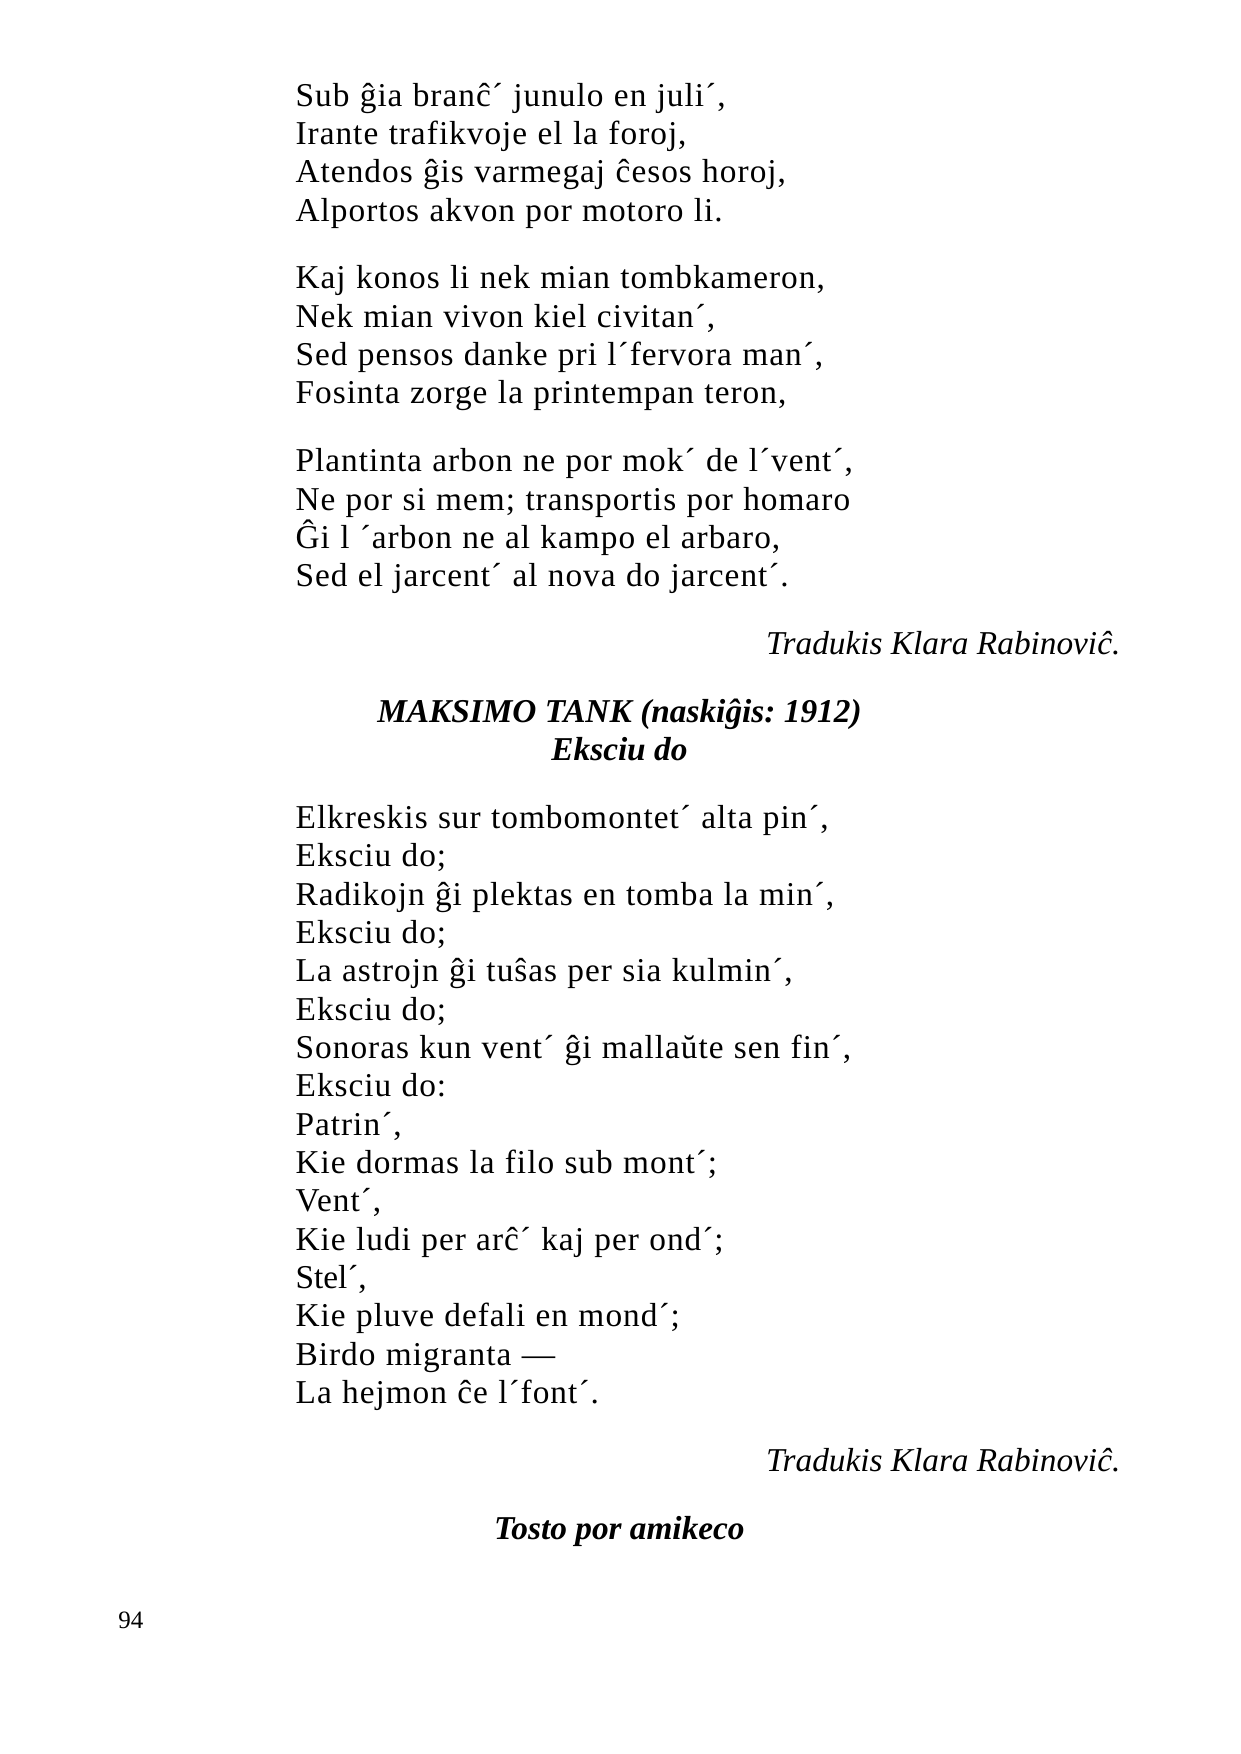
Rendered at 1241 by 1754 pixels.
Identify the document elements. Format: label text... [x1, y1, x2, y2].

text La hejmon ĉe l´font´. [118, 1372, 1123, 1411]
text Fosinta zorge la printempan teron, [118, 373, 1123, 411]
text Eksciu do [118, 729, 1123, 768]
text Sed el jarcent´ al nova do jarcent´. [118, 556, 1123, 594]
text Eksciu do; [118, 836, 1123, 874]
text Eksciu do; [118, 989, 1123, 1027]
text Birdo migranta — [118, 1334, 1123, 1372]
text Plantinta arbon ne por mok´ de l´vent´, [118, 441, 1123, 479]
text Alportos akvon por motoro li. [118, 190, 1123, 228]
text Eksciu do; [118, 912, 1123, 951]
text Vent´, [118, 1181, 1123, 1219]
text Tradukis Klara Rabinoviĉ. [118, 623, 1123, 662]
text Sub ĝia branĉ´ junulo en juli´, [118, 75, 1123, 113]
text Kie pluve defali en mond´; [118, 1296, 1123, 1334]
text Ne por si mem; transportis por homaro [118, 479, 1123, 517]
text Radikojn ĝi plektas en tomba la min´, [118, 874, 1123, 912]
text Kaj konos li nek mian tombkameron, [118, 258, 1123, 296]
text Nek mian vivon kiel civitan´, [118, 296, 1123, 334]
text Tradukis Klara Rabinoviĉ. [118, 1440, 1123, 1478]
text Sed pensos danke pri l´fervora man´, [118, 334, 1123, 373]
text Tosto por amikeco [118, 1508, 1123, 1546]
text Kie dormas la filo sub mont´; [118, 1142, 1123, 1181]
text Eksciu do: [118, 1066, 1123, 1104]
text Atendos ĝis varmegaj ĉesos horoj, [118, 152, 1123, 190]
text La astrojn ĝi tuŝas per sia kulmin´, [118, 951, 1123, 989]
text Ĝi l ´arbon ne al kampo el arbaro, [118, 517, 1123, 556]
text MAKSIMO TANK (naskiĝis: 1912) [118, 691, 1123, 729]
text Elkreskis sur tombomontet´ alta pin´, [118, 797, 1123, 836]
text Stel´, [118, 1257, 1123, 1296]
text Sonoras kun vent´ ĝi mallaŭte sen fin´, [118, 1027, 1123, 1066]
text Patrin´, [118, 1104, 1123, 1142]
text Irante trafikvoje el la foroj, [118, 113, 1123, 152]
text Kie ludi per arĉ´ kaj per ond´; [118, 1219, 1123, 1257]
